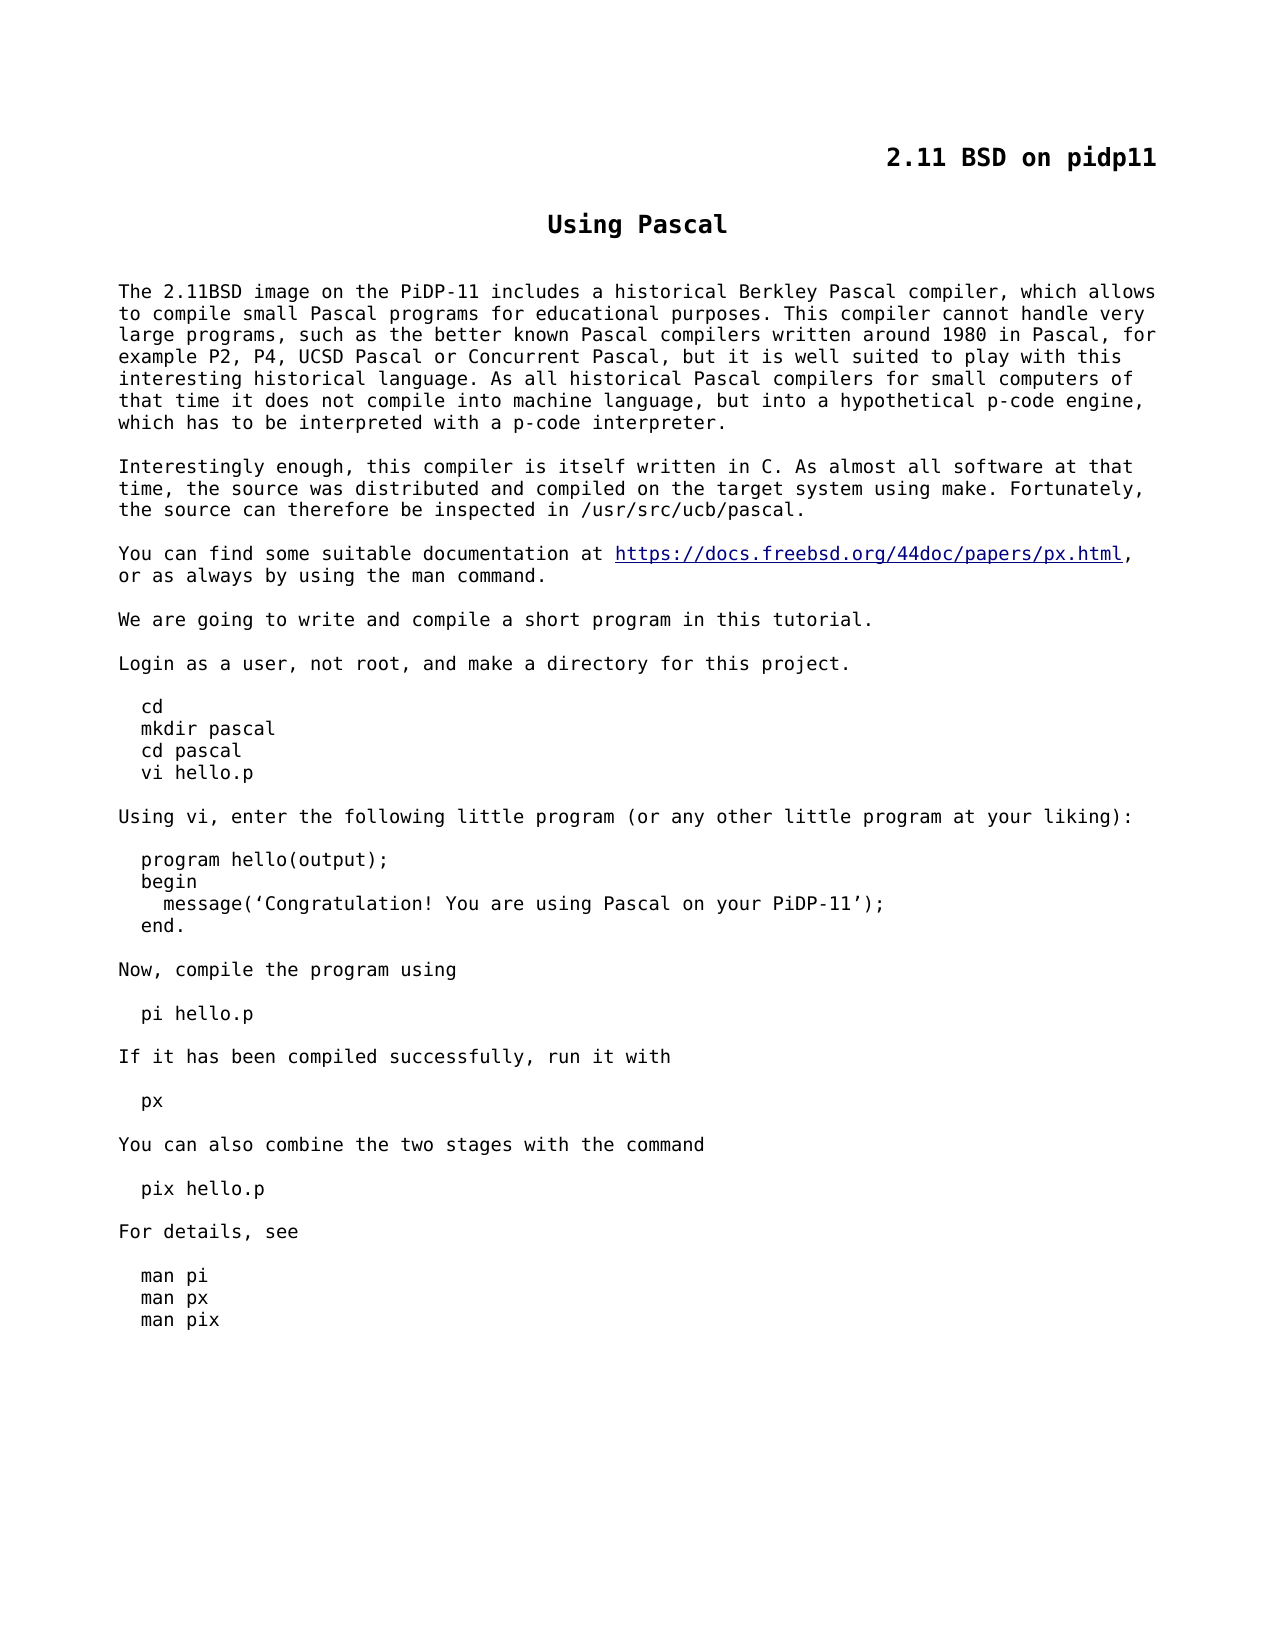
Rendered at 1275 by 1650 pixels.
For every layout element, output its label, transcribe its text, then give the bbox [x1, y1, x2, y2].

text end. [118, 915, 1157, 937]
text cd pascal [118, 740, 1157, 762]
text You can find some suitable documentation at https://docs.freebsd.org/44doc/papers/px.html, or as always by using the man command. [118, 543, 1157, 587]
text message(‘Congratulation! You are using Pascal on your PiDP-11’); [118, 893, 1157, 915]
text Interestingly enough, this compiler is itself written in C. As almost all software at that time, the source was distributed and compiled on the target system using make. Fortunately, the source can therefore be inspected in /usr/src/ucb/pascal. [118, 456, 1157, 521]
text Now, compile the program using [118, 959, 1157, 981]
text man pix [118, 1309, 1157, 1331]
text For details, see [118, 1221, 1157, 1243]
text px [118, 1090, 1157, 1112]
text program hello(output); [118, 849, 1157, 871]
text cd [118, 696, 1157, 718]
text vi hello.p [118, 762, 1157, 784]
text mkdir pascal [118, 718, 1157, 740]
text We are going to write and compile a short program in this tutorial. [118, 609, 1157, 631]
text man pi [118, 1265, 1157, 1287]
text pi hello.p [118, 1002, 1157, 1024]
title 2.11 BSD on pidp11 [118, 143, 1157, 172]
text begin [118, 871, 1157, 893]
text pix hello.p [118, 1177, 1157, 1199]
text You can also combine the two stages with the command [118, 1134, 1157, 1156]
text Using vi, enter the following little program (or any other little program at your liking): [118, 806, 1157, 827]
text The 2.11BSD image on the PiDP-11 includes a historical Berkley Pascal compiler, which allows to compile small Pascal programs for educational purposes. This compiler cannot handle very large programs, such as the better known Pascal compilers written around 1980 in Pascal, for example P2, P4, UCSD Pascal or Concurrent Pascal, but it is well suited to play with this interesting historical language. As all historical Pascal compilers for small computers of that time it does not compile into machine language, but into a hypothetical p-code engine, which has to be interpreted with a p-code interpreter. [118, 281, 1157, 434]
text Login as a user, not root, and make a directory for this project. [118, 652, 1157, 674]
text man px [118, 1287, 1157, 1309]
title Using Pascal [118, 210, 1157, 239]
text If it has been compiled successfully, run it with [118, 1046, 1157, 1068]
